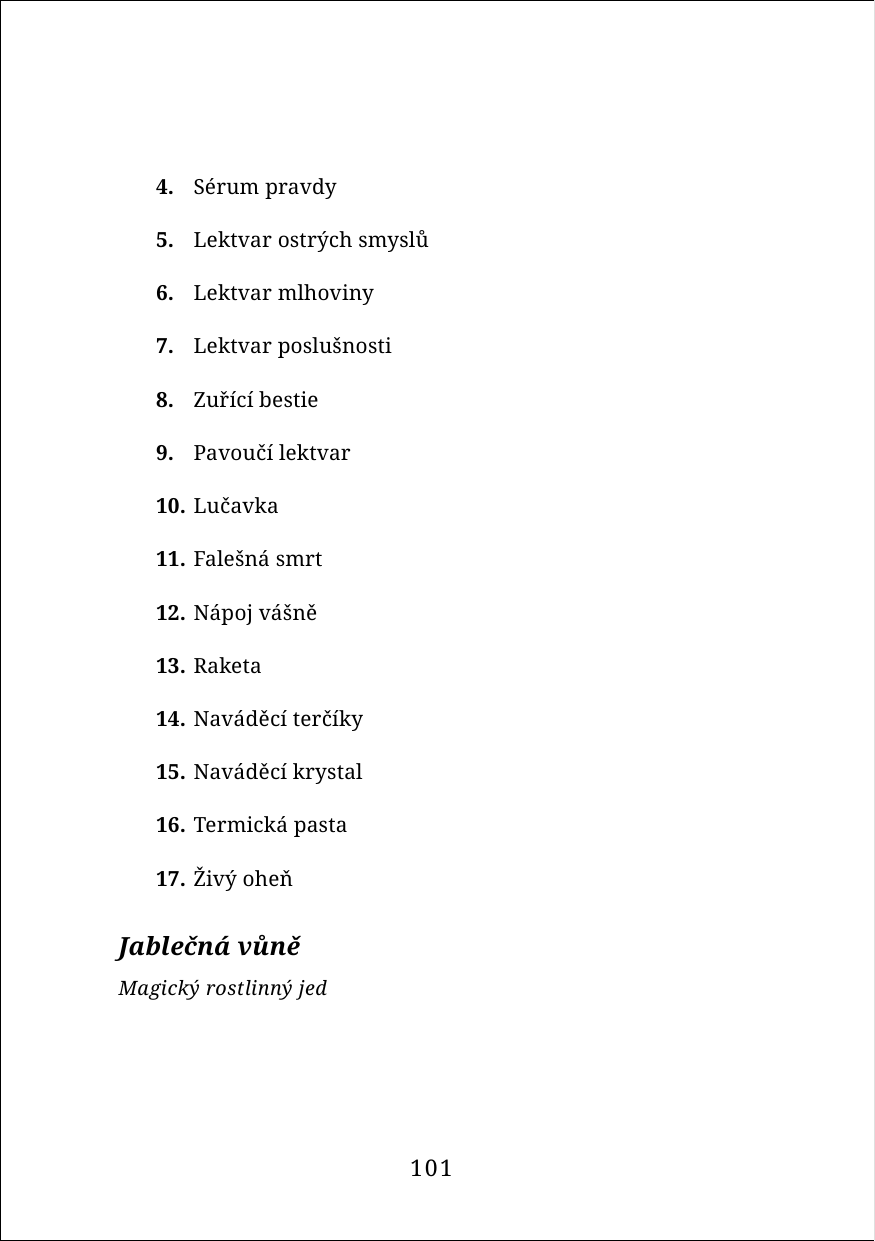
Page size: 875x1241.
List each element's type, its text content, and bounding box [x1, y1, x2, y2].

list Naváděcí krystal [156, 757, 756, 786]
list Lektvar ostrých smyslů [156, 225, 756, 253]
list Raketa [156, 651, 756, 679]
list Falešná smrt [156, 544, 756, 573]
list Sérum pravdy [156, 172, 756, 200]
list Naváděcí terčíky [156, 704, 756, 732]
list Živý oheň [156, 864, 756, 892]
subtitle Jablečná vůně [118, 929, 756, 963]
list Zuřící bestie [156, 385, 756, 413]
list Lučavka [156, 491, 756, 519]
list Nápoj vášně [156, 598, 756, 626]
list Pavoučí lektvar [156, 438, 756, 466]
list Lektvar poslušnosti [156, 331, 756, 360]
list Lektvar mlhoviny [156, 278, 756, 307]
text Magický rostlinný jed [118, 974, 756, 1002]
list Termická pasta [156, 811, 756, 839]
